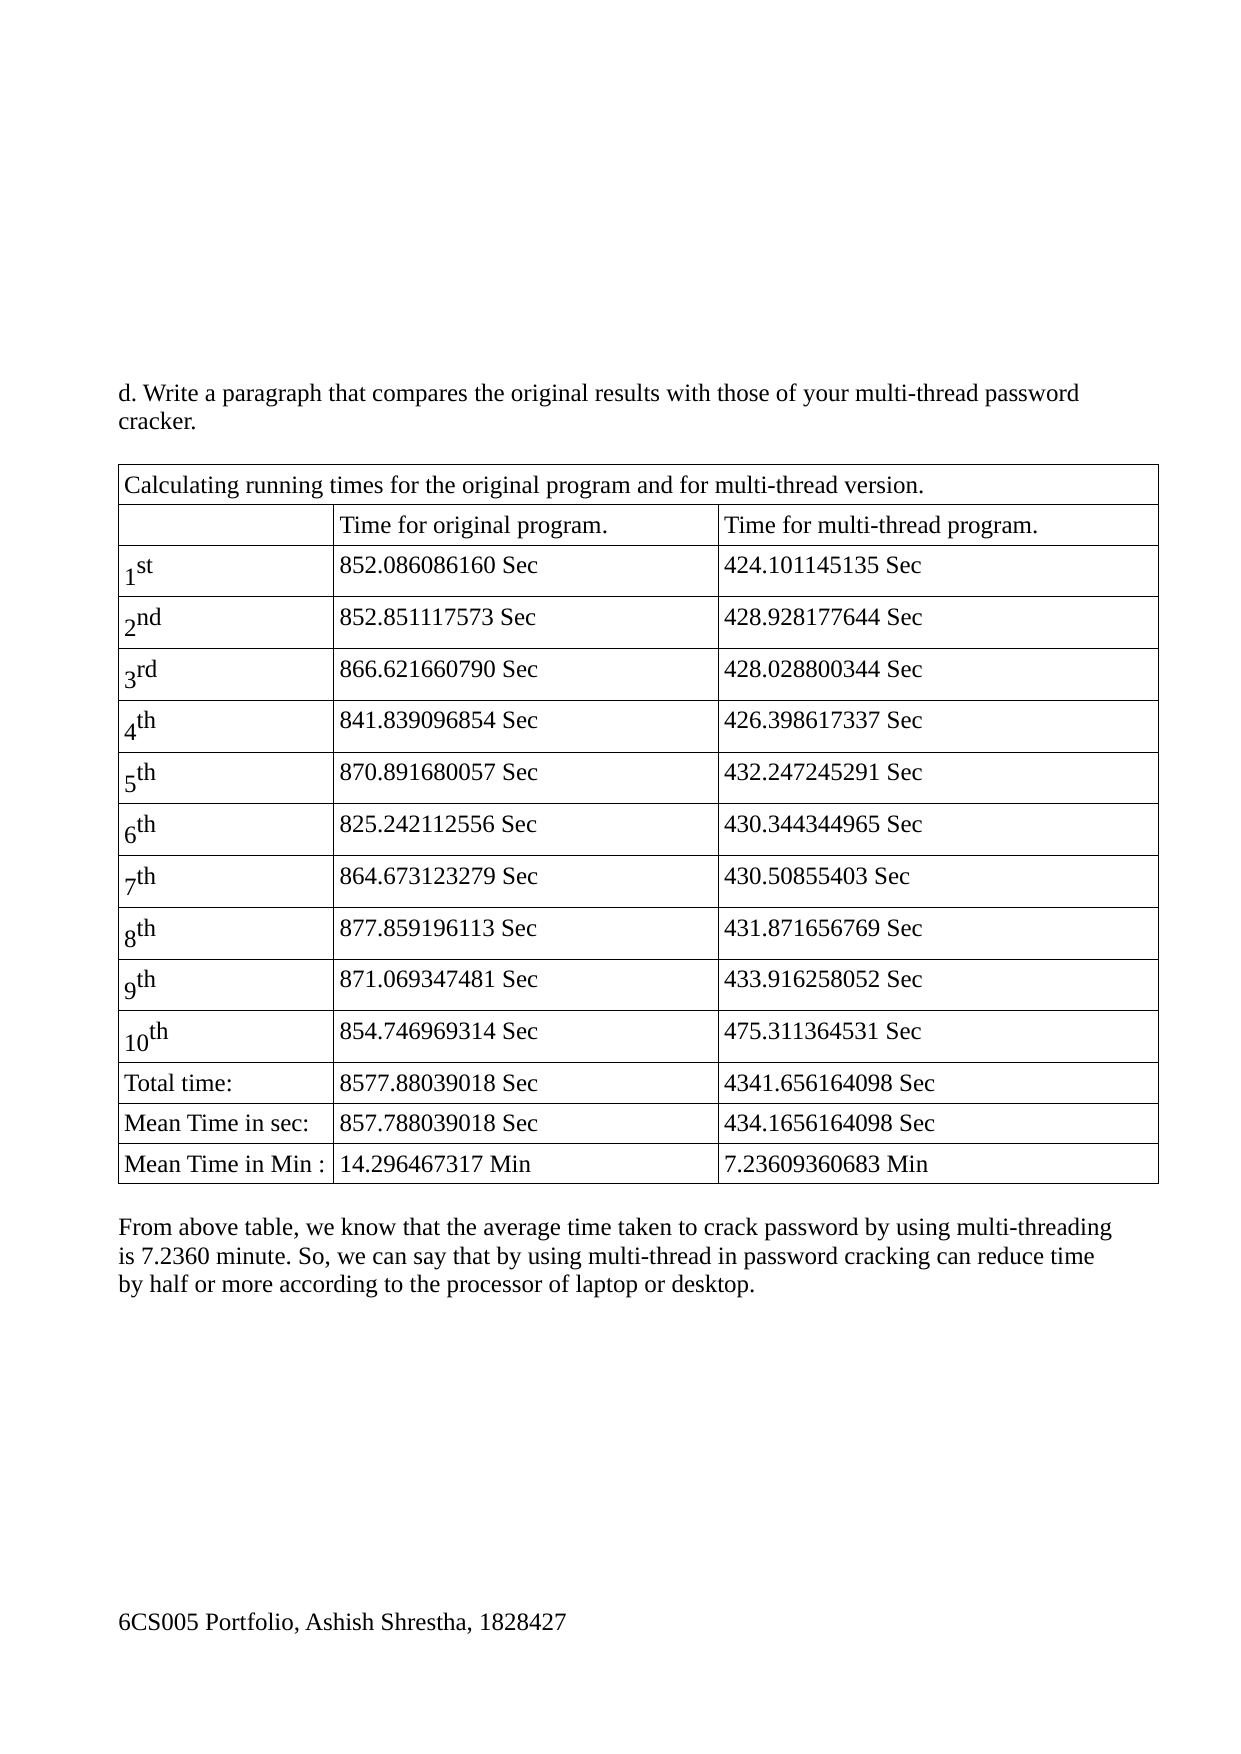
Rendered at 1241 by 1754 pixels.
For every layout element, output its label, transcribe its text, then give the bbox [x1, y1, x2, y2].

table_cell 7th [119, 856, 333, 907]
table_cell 430.50855403 Sec [719, 856, 1158, 907]
table_header Calculating running times for the original program and for multi-thread version. [119, 465, 1158, 504]
table_cell 866.621660790 Sec [334, 649, 718, 700]
table_cell Mean Time in Min : [119, 1144, 333, 1183]
table_cell 7.23609360683 Min [719, 1144, 1158, 1183]
table_cell [119, 505, 333, 544]
table_cell 10th [119, 1011, 333, 1062]
table_cell 5th [119, 753, 333, 803]
table_cell 852.851117573 Sec [334, 597, 718, 648]
table_cell 431.871656769 Sec [719, 908, 1158, 959]
table_cell 428.028800344 Sec [719, 649, 1158, 700]
table_cell 6th [119, 804, 333, 855]
table_cell 3rd [119, 649, 333, 700]
table_cell 434.1656164098 Sec [719, 1104, 1158, 1143]
table_cell 426.398617337 Sec [719, 701, 1158, 752]
table_cell 432.247245291 Sec [719, 753, 1158, 803]
table_cell Mean Time in sec: [119, 1104, 333, 1143]
table_cell Time for original program. [334, 505, 718, 544]
table_cell Time for multi-thread program. [719, 505, 1158, 544]
table_cell 864.673123279 Sec [334, 856, 718, 907]
text From above table, we know that the average time taken to crack password by using multi-threading is 7.2360 minute. So, we can say that by using multi-thread in password cracking can reduce time by half or more according to the processor of laptop or desktop. [118, 1212, 1122, 1298]
table_cell 430.344344965 Sec [719, 804, 1158, 855]
table_cell 852.086086160 Sec [334, 546, 718, 596]
table_cell 2nd [119, 597, 333, 648]
table_cell 871.069347481 Sec [334, 960, 718, 1010]
table_cell 475.311364531 Sec [719, 1011, 1158, 1062]
table_cell 854.746969314 Sec [334, 1011, 718, 1062]
table_cell 433.916258052 Sec [719, 960, 1158, 1010]
table_cell 857.788039018 Sec [334, 1104, 718, 1143]
table_cell Total time: [119, 1063, 333, 1102]
table_cell 8577.88039018 Sec [334, 1063, 718, 1102]
table_cell 825.242112556 Sec [334, 804, 718, 855]
table_cell 870.891680057 Sec [334, 753, 718, 803]
table_cell 8th [119, 908, 333, 959]
table_cell 428.928177644 Sec [719, 597, 1158, 648]
text d. Write a paragraph that compares the original results with those of your multi-thread password cracker. [118, 378, 1122, 435]
table_cell 4341.656164098 Sec [719, 1063, 1158, 1102]
table_cell 4th [119, 701, 333, 752]
table_cell 877.859196113 Sec [334, 908, 718, 959]
table_cell 424.101145135 Sec [719, 546, 1158, 596]
table_cell 14.296467317 Min [334, 1144, 718, 1183]
table_cell 1st [119, 546, 333, 596]
table_cell 9th [119, 960, 333, 1010]
table_cell 841.839096854 Sec [334, 701, 718, 752]
